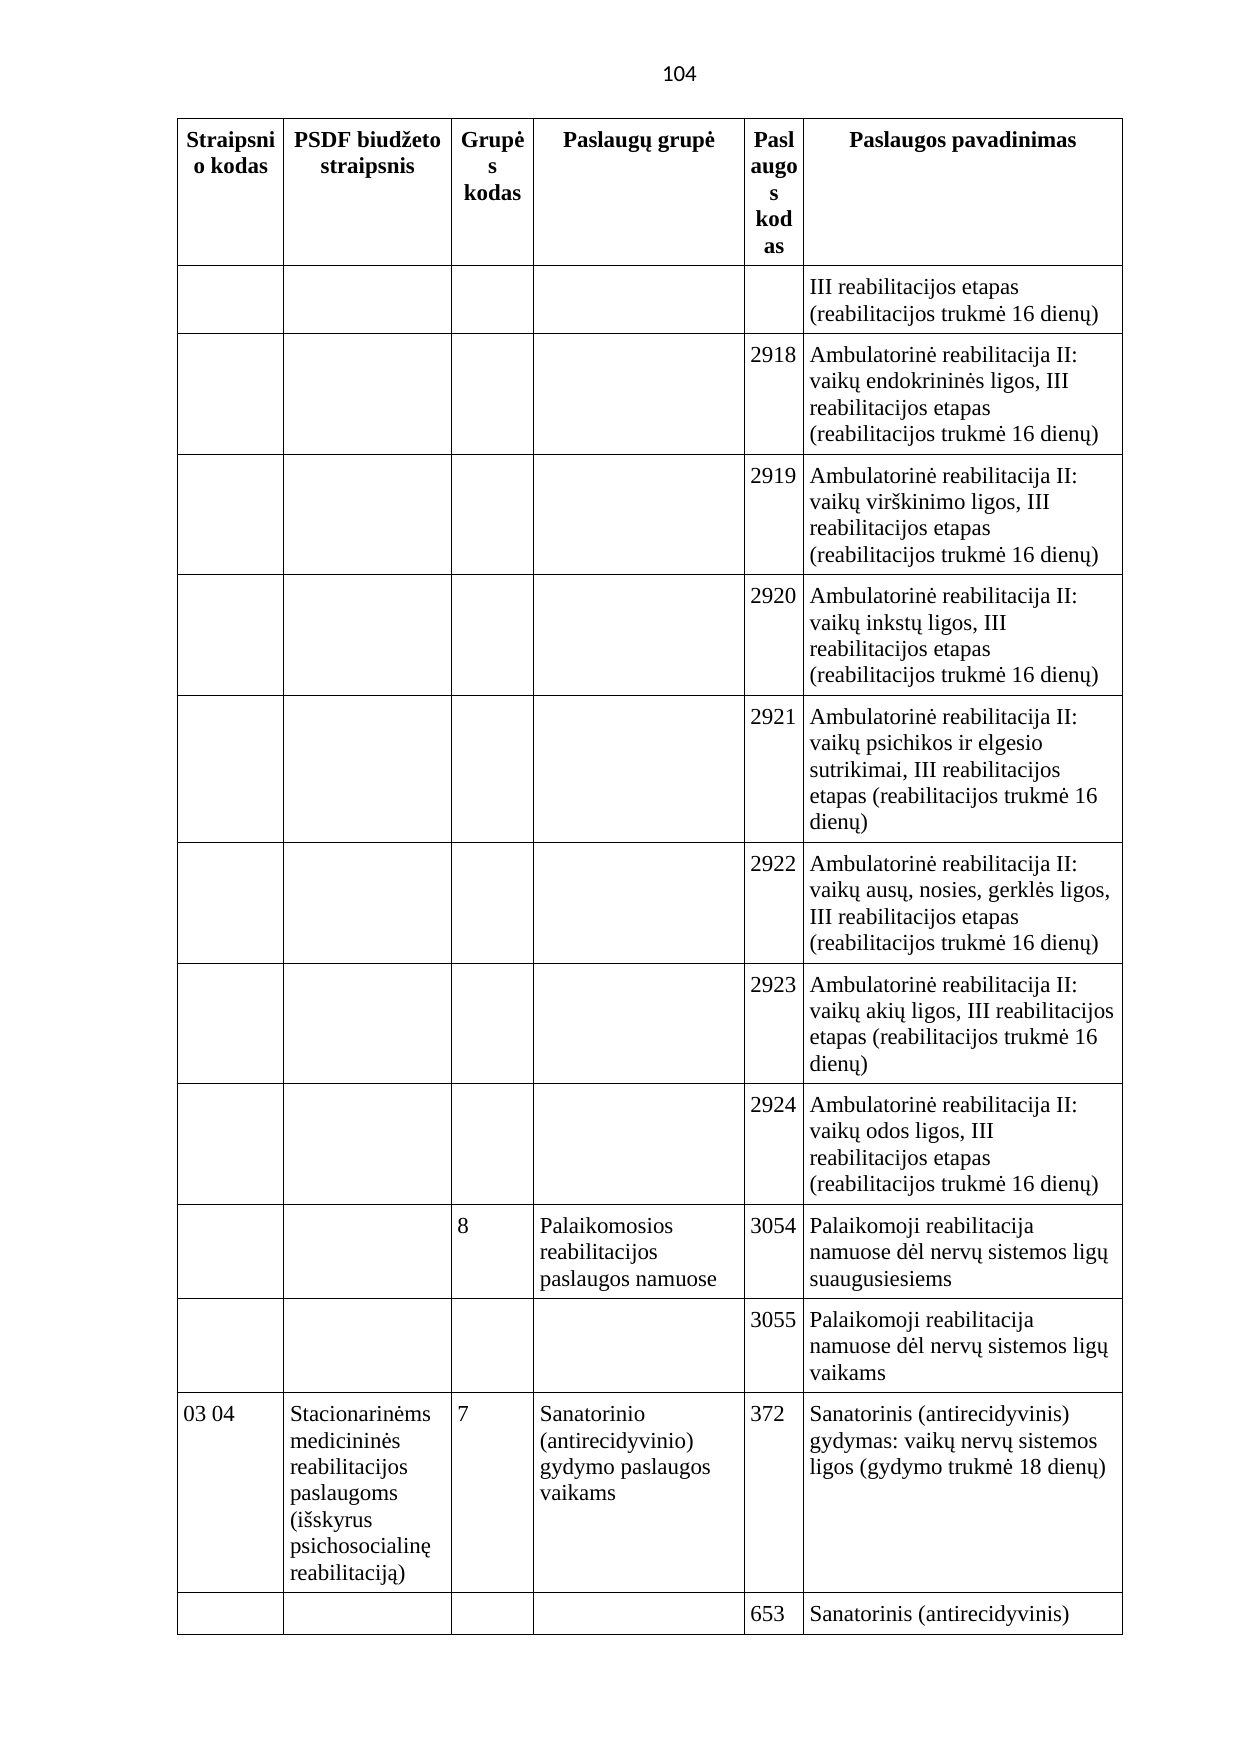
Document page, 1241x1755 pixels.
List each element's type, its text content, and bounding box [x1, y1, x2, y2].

table_cell [745, 266, 803, 333]
table_cell Ambulatorinė reabilitacija II: vaikų inkstų ligos, III reabilitacijos etapas (reabilitacijos trukmė 16 dienų) [804, 575, 1122, 695]
table_cell [178, 455, 283, 574]
table_cell [178, 964, 283, 1083]
table_cell [284, 1299, 451, 1392]
table_cell [284, 696, 451, 842]
table_cell 2922 [745, 843, 803, 962]
table_cell [284, 1084, 451, 1204]
table_cell [452, 575, 533, 695]
table_header PSDF biudžeto straipsnis [284, 119, 451, 265]
table_cell Stacionarinėms medicininės reabilitacijos paslaugoms (išskyrus psichosocialinę reabilitaciją) [284, 1393, 451, 1592]
table_cell [534, 455, 744, 574]
table_cell [284, 1593, 451, 1633]
table_cell Ambulatorinė reabilitacija II: vaikų psichikos ir elgesio sutrikimai, III reabilitacijos etapas (reabilitacijos trukmė 16 dienų) [804, 696, 1122, 842]
table_cell 2924 [745, 1084, 803, 1204]
table_cell [284, 964, 451, 1083]
table_cell Palaikomoji reabilitacija namuose dėl nervų sistemos ligų vaikams [804, 1299, 1122, 1392]
table_cell [534, 575, 744, 695]
table_cell [178, 696, 283, 842]
table_cell [534, 334, 744, 454]
table_cell [284, 266, 451, 333]
table_cell [178, 266, 283, 333]
table_cell [178, 334, 283, 454]
table_cell [178, 1205, 283, 1298]
table_cell [534, 1593, 744, 1633]
table_cell [452, 455, 533, 574]
table_cell [452, 1299, 533, 1392]
table_cell 7 [452, 1393, 533, 1592]
table_cell Ambulatorinė reabilitacija II: vaikų virškinimo ligos, III reabilitacijos etapas (reabilitacijos trukmė 16 dienų) [804, 455, 1122, 574]
table_cell Palaikomoji reabilitacija namuose dėl nervų sistemos ligų suaugusiesiems [804, 1205, 1122, 1298]
table_cell 3055 [745, 1299, 803, 1392]
table_cell 2920 [745, 575, 803, 695]
table_cell 3054 [745, 1205, 803, 1298]
table_cell [452, 1593, 533, 1633]
table_cell [284, 455, 451, 574]
table_header Straipsnio kodas [178, 119, 283, 265]
table_cell 2919 [745, 455, 803, 574]
table_cell [284, 334, 451, 454]
table_cell [178, 843, 283, 962]
table_cell [452, 266, 533, 333]
table_cell [178, 575, 283, 695]
table_header Paslaugos kodas [745, 119, 803, 265]
table_cell 2923 [745, 964, 803, 1083]
table_cell Ambulatorinė reabilitacija II: vaikų odos ligos, III reabilitacijos etapas (reabilitacijos trukmė 16 dienų) [804, 1084, 1122, 1204]
table_cell [284, 575, 451, 695]
table_cell 2921 [745, 696, 803, 842]
table_cell 8 [452, 1205, 533, 1298]
table_cell Palaikomosios reabilitacijos paslaugos namuose [534, 1205, 744, 1298]
table_cell [534, 1299, 744, 1392]
table_cell [178, 1593, 283, 1633]
table_cell Ambulatorinė reabilitacija II: vaikų akių ligos, III reabilitacijos etapas (reabilitacijos trukmė 16 dienų) [804, 964, 1122, 1083]
table_cell [534, 266, 744, 333]
table_cell Sanatorinis (antirecidyvinis) [804, 1593, 1122, 1633]
table_cell [534, 696, 744, 842]
table_cell [178, 1299, 283, 1392]
table_cell [452, 843, 533, 962]
table_cell [534, 1084, 744, 1204]
table_cell [534, 843, 744, 962]
table_cell [452, 334, 533, 454]
table_header Paslaugų grupė [534, 119, 744, 265]
table_cell [452, 964, 533, 1083]
table_cell Ambulatorinė reabilitacija II: vaikų ausų, nosies, gerklės ligos, III reabilitacijos etapas (reabilitacijos trukmė 16 dienų) [804, 843, 1122, 962]
table_header Paslaugos pavadinimas [804, 119, 1122, 265]
table_cell Sanatorinis (antirecidyvinis) gydymas: vaikų nervų sistemos ligos (gydymo trukmė 18 dienų) [804, 1393, 1122, 1592]
table_cell [284, 1205, 451, 1298]
table_cell [178, 1084, 283, 1204]
table_cell 653 [745, 1593, 803, 1633]
table_cell 2918 [745, 334, 803, 454]
table_cell [534, 964, 744, 1083]
table_cell [452, 1084, 533, 1204]
table_cell [284, 843, 451, 962]
table_cell III reabilitacijos etapas (reabilitacijos trukmė 16 dienų) [804, 266, 1122, 333]
table_cell [452, 696, 533, 842]
table_cell 372 [745, 1393, 803, 1592]
table_cell Sanatorinio (antirecidyvinio) gydymo paslaugos vaikams [534, 1393, 744, 1592]
table_cell 03 04 [178, 1393, 283, 1592]
table_header Grupės kodas [452, 119, 533, 265]
table_cell Ambulatorinė reabilitacija II: vaikų endokrininės ligos, III reabilitacijos etapas (reabilitacijos trukmė 16 dienų) [804, 334, 1122, 454]
